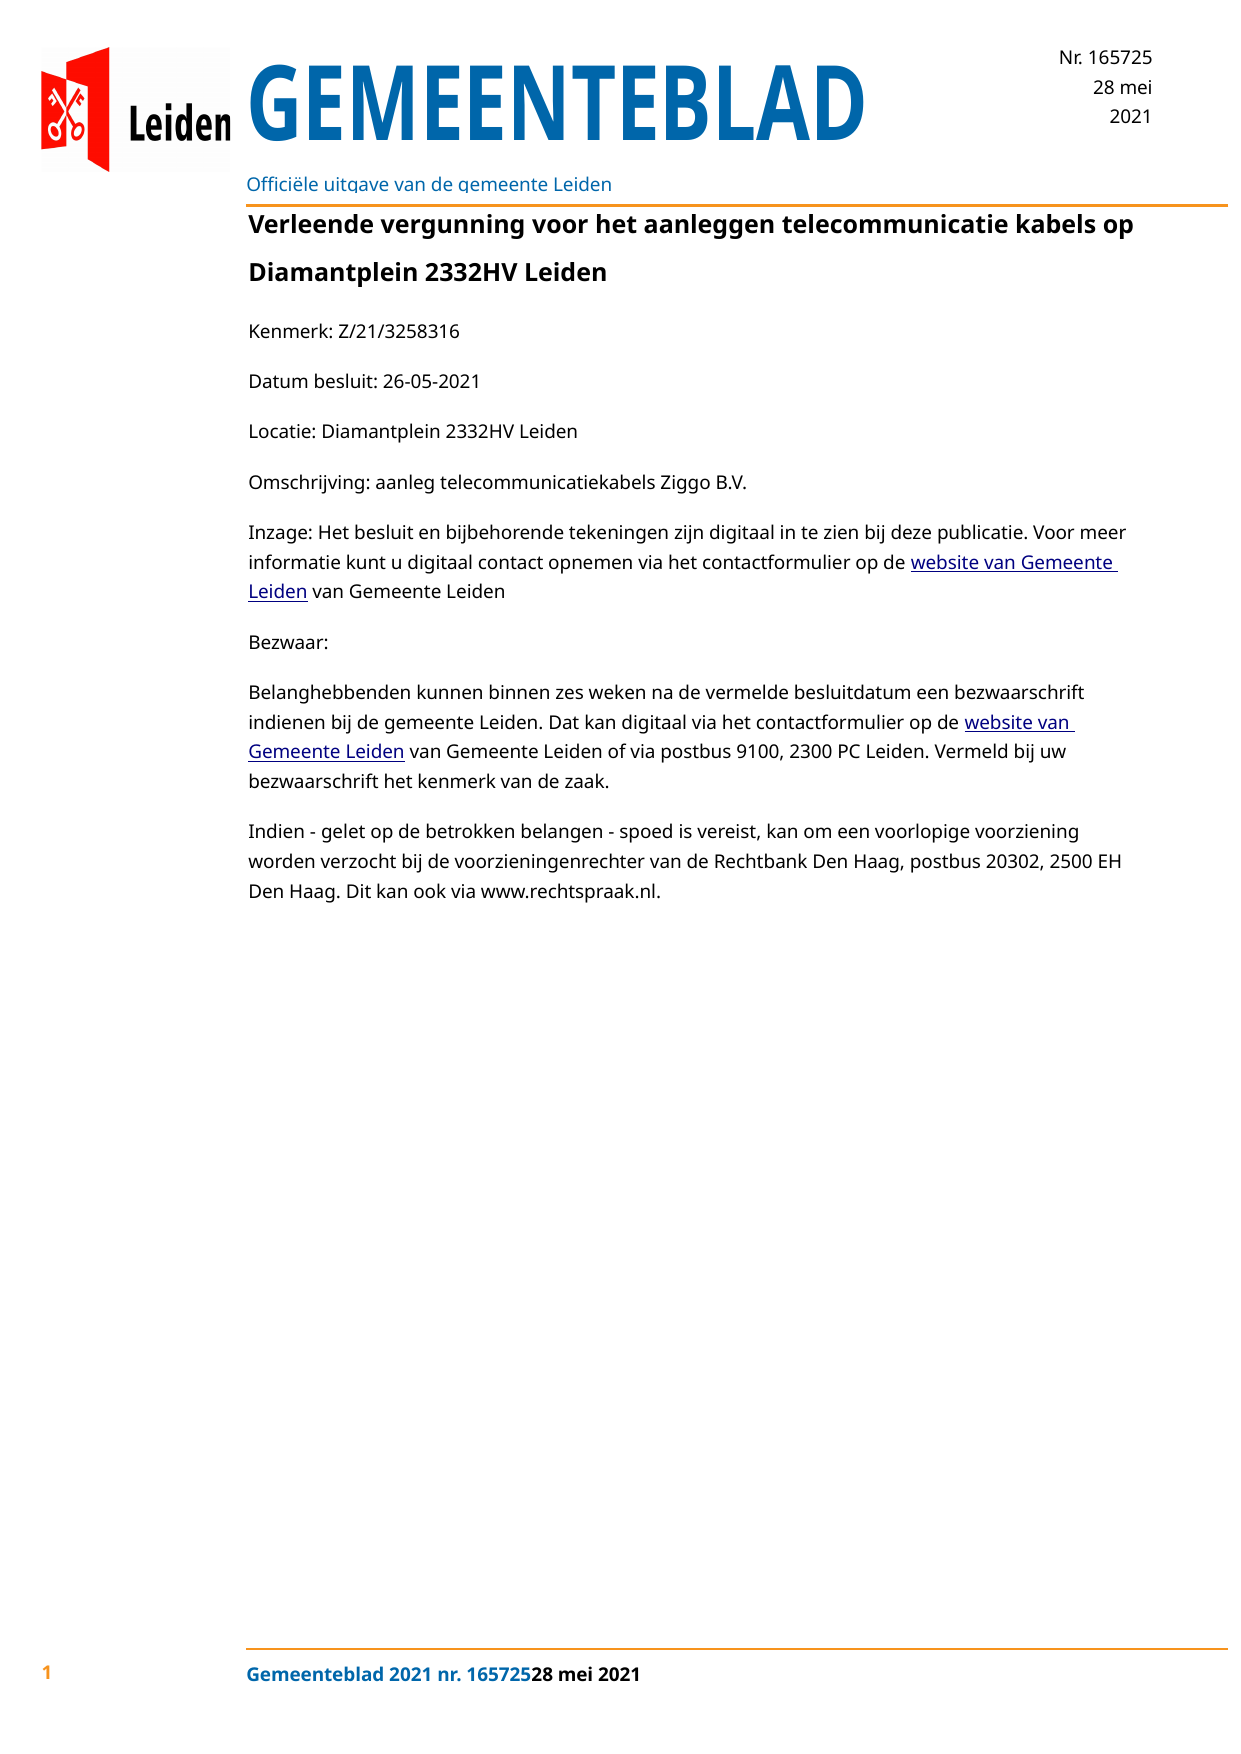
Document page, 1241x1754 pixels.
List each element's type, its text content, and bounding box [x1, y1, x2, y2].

text Bezwaar: [248, 629, 1152, 655]
text Verleende vergunning voor het aanleggen telecommunicatie kabels op Diamantplein 2332HV Leiden [248, 207, 1152, 288]
text Belanghebbenden kunnen binnen zes weken na de vermelde besluitdatum een bezwaarschrift indienen bij de gemeente Leiden. Dat kan digitaal via het contactformulier op de website van Gemeente Leiden van Gemeente Leiden of via postbus 9100, 2300 PC Leiden. Vermeld bij uw bezwaarschrift het kenmerk van de zaak. [248, 679, 1152, 794]
text Datum besluit: 26-05-2021 [248, 368, 1152, 394]
text Locatie: Diamantplein 2332HV Leiden [248, 419, 1152, 444]
text Inzage: Het besluit en bijbehorende tekeningen zijn digitaal in te zien bij deze publicatie. Voor meer informatie kunt u digitaal contact opnemen via het contactformulier op de website van Gemeente Leiden van Gemeente Leiden [248, 519, 1152, 604]
text Indien - gelet op de betrokken belangen - spoed is vereist, kan om een voorlopige voorziening worden verzocht bij de voorzieningenrechter van de Rechtbank Den Haag, postbus 20302, 2500 EH Den Haag. Dit kan ook via www.rechtspraak.nl. [248, 819, 1152, 904]
picture [41, 47, 231, 172]
text Kenmerk: Z/21/3258316 [248, 318, 1152, 344]
text Omschrijving: aanleg telecommunicatiekabels Ziggo B.V. [248, 469, 1152, 495]
